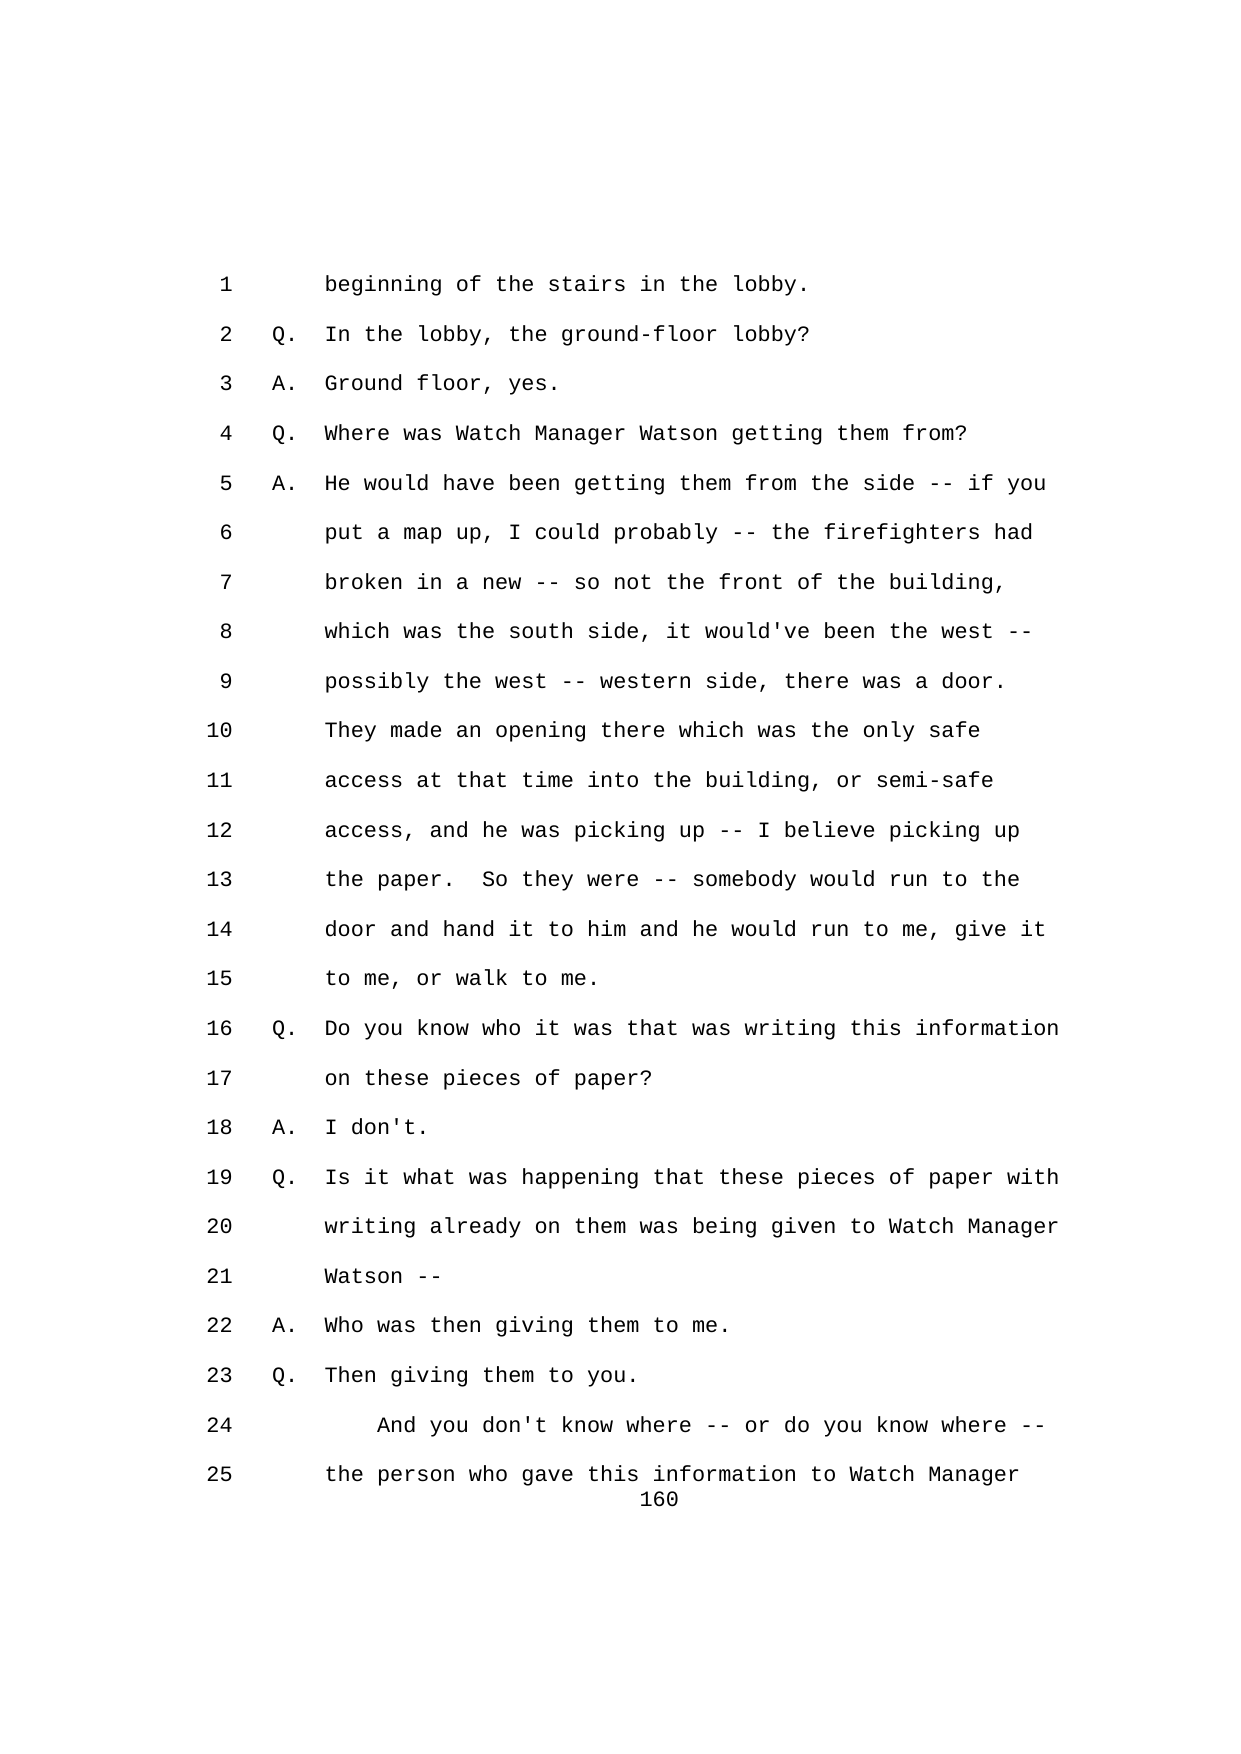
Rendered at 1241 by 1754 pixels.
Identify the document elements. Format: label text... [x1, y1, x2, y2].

text 8 which was the south side, it would've been the west -- [75, 620, 1165, 645]
text 1 beginning of the stairs in the lobby. [75, 273, 1165, 298]
text 7 broken in a new -- so not the front of the building, [75, 571, 1165, 596]
text 12 access, and he was picking up -- I believe picking up [75, 819, 1165, 843]
text 21 Watson -- [75, 1265, 1165, 1290]
text 2 Q. In the lobby, the ground-floor lobby? [75, 323, 1165, 348]
text 16 Q. Do you know who it was that was writing this information [75, 1017, 1165, 1042]
text 14 door and hand it to him and he would run to me, give it [75, 918, 1165, 943]
text 10 They made an opening there which was the only safe [75, 719, 1165, 744]
text 160 [75, 1488, 1165, 1513]
text 15 to me, or walk to me. [75, 967, 1165, 992]
text 6 put a map up, I could probably -- the firefighters had [75, 521, 1165, 546]
text 23 Q. Then giving them to you. [75, 1364, 1165, 1389]
text 3 A. Ground floor, yes. [75, 372, 1165, 397]
text 9 possibly the west -- western side, there was a door. [75, 670, 1165, 695]
text 22 A. Who was then giving them to me. [75, 1314, 1165, 1339]
text 24 And you don't know where -- or do you know where -- [75, 1414, 1165, 1438]
text 5 A. He would have been getting them from the side -- if you [75, 472, 1165, 496]
text 13 the paper. So they were -- somebody would run to the [75, 868, 1165, 893]
text 25 the person who gave this information to Watch Manager [75, 1463, 1165, 1488]
text 18 A. I don't. [75, 1116, 1165, 1141]
text 17 on these pieces of paper? [75, 1067, 1165, 1091]
text 11 access at that time into the building, or semi-safe [75, 769, 1165, 794]
text 19 Q. Is it what was happening that these pieces of paper with [75, 1166, 1165, 1191]
text 4 Q. Where was Watch Manager Watson getting them from? [75, 422, 1165, 447]
text 20 writing already on them was being given to Watch Manager [75, 1215, 1165, 1240]
